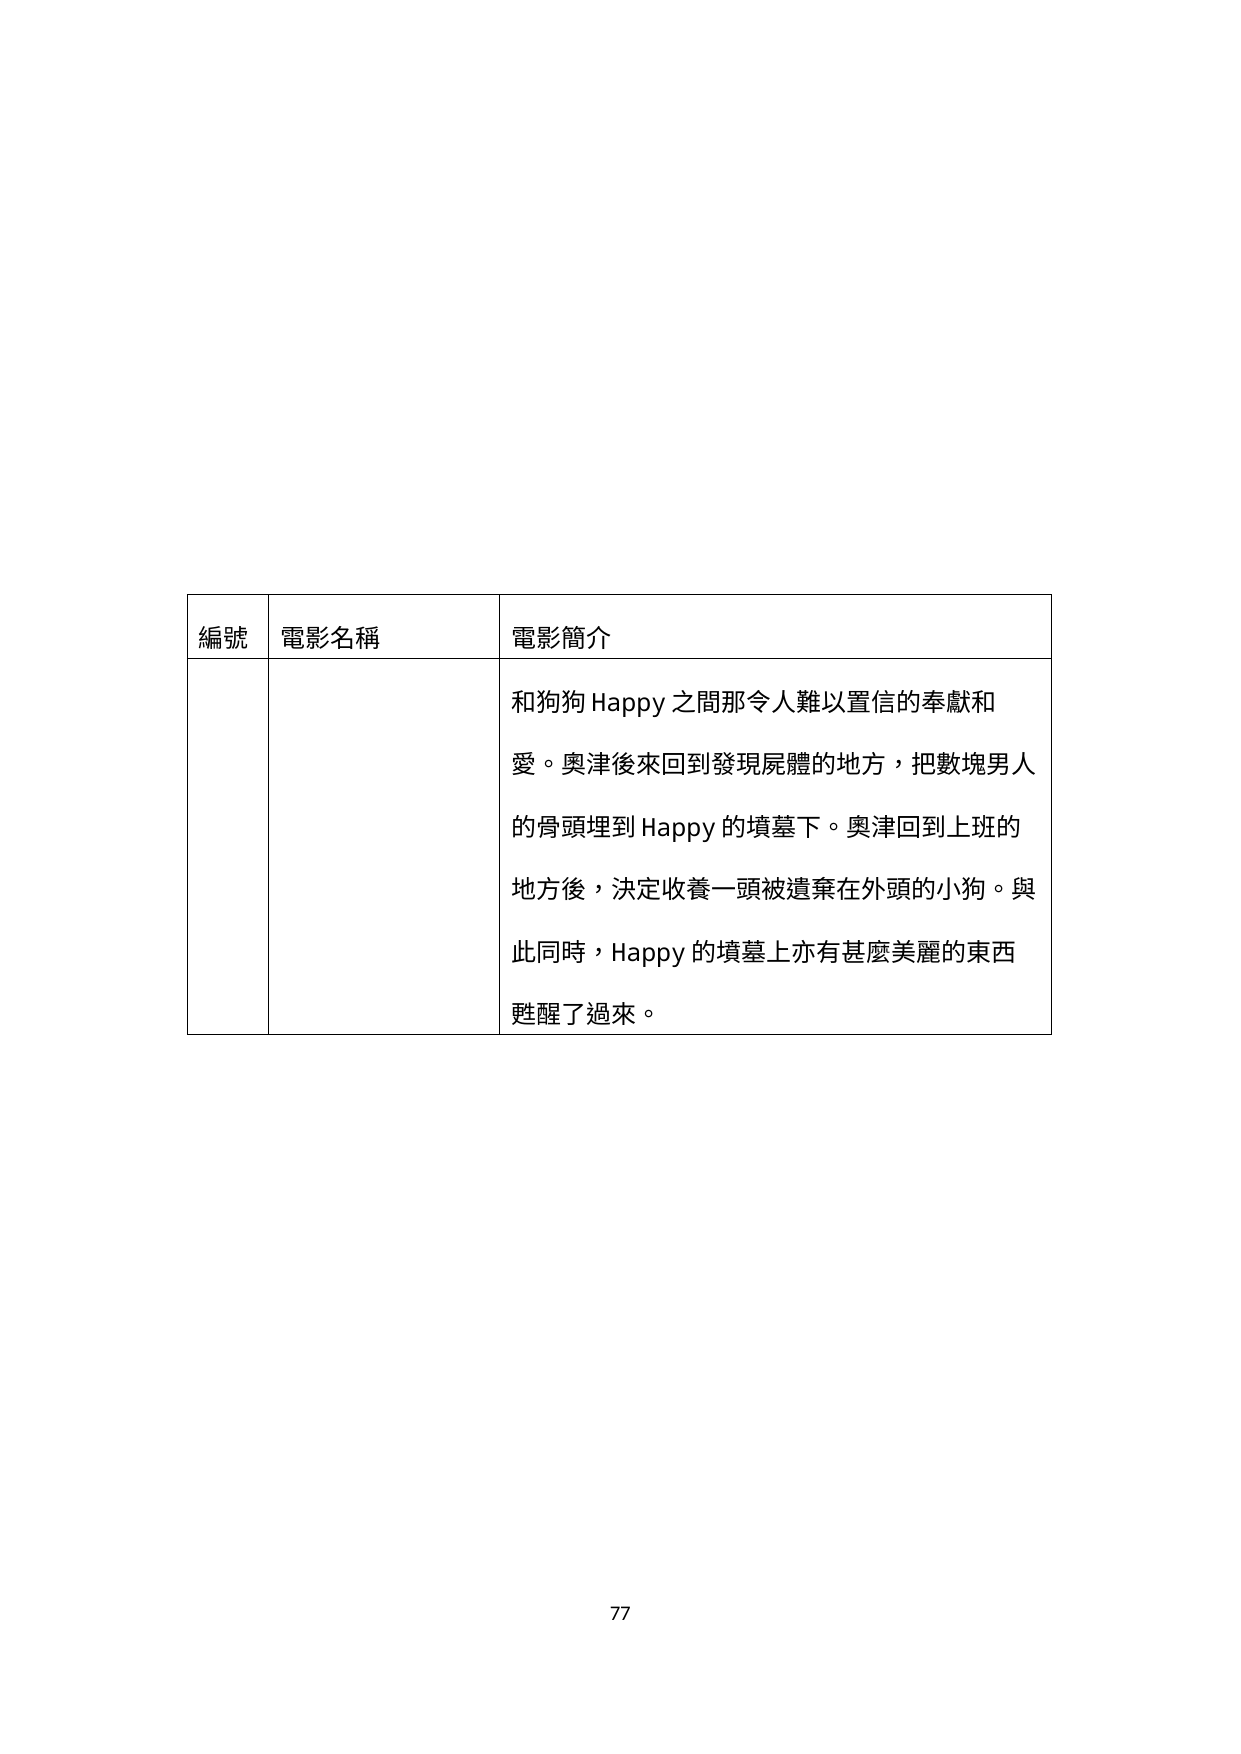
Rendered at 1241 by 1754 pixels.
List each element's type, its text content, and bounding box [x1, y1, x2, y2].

table_cell [269, 659, 499, 1034]
table_header 電影名稱 [269, 595, 499, 658]
table_cell [188, 659, 268, 1034]
table_header 編號 [188, 595, 268, 658]
table_header 電影簡介 [500, 595, 1051, 658]
table_cell 和狗狗Happy之間那令人難以置信的奉獻和愛。奧津後來回到發現屍體的地方，把數塊男人的骨頭埋到Happy的墳墓下。奧津回到上班的地方後，決定收養一頭被遺棄在外頭的小狗。與此同時，Happy的墳墓上亦有甚麼美麗的東西甦醒了過來。 [500, 659, 1051, 1034]
